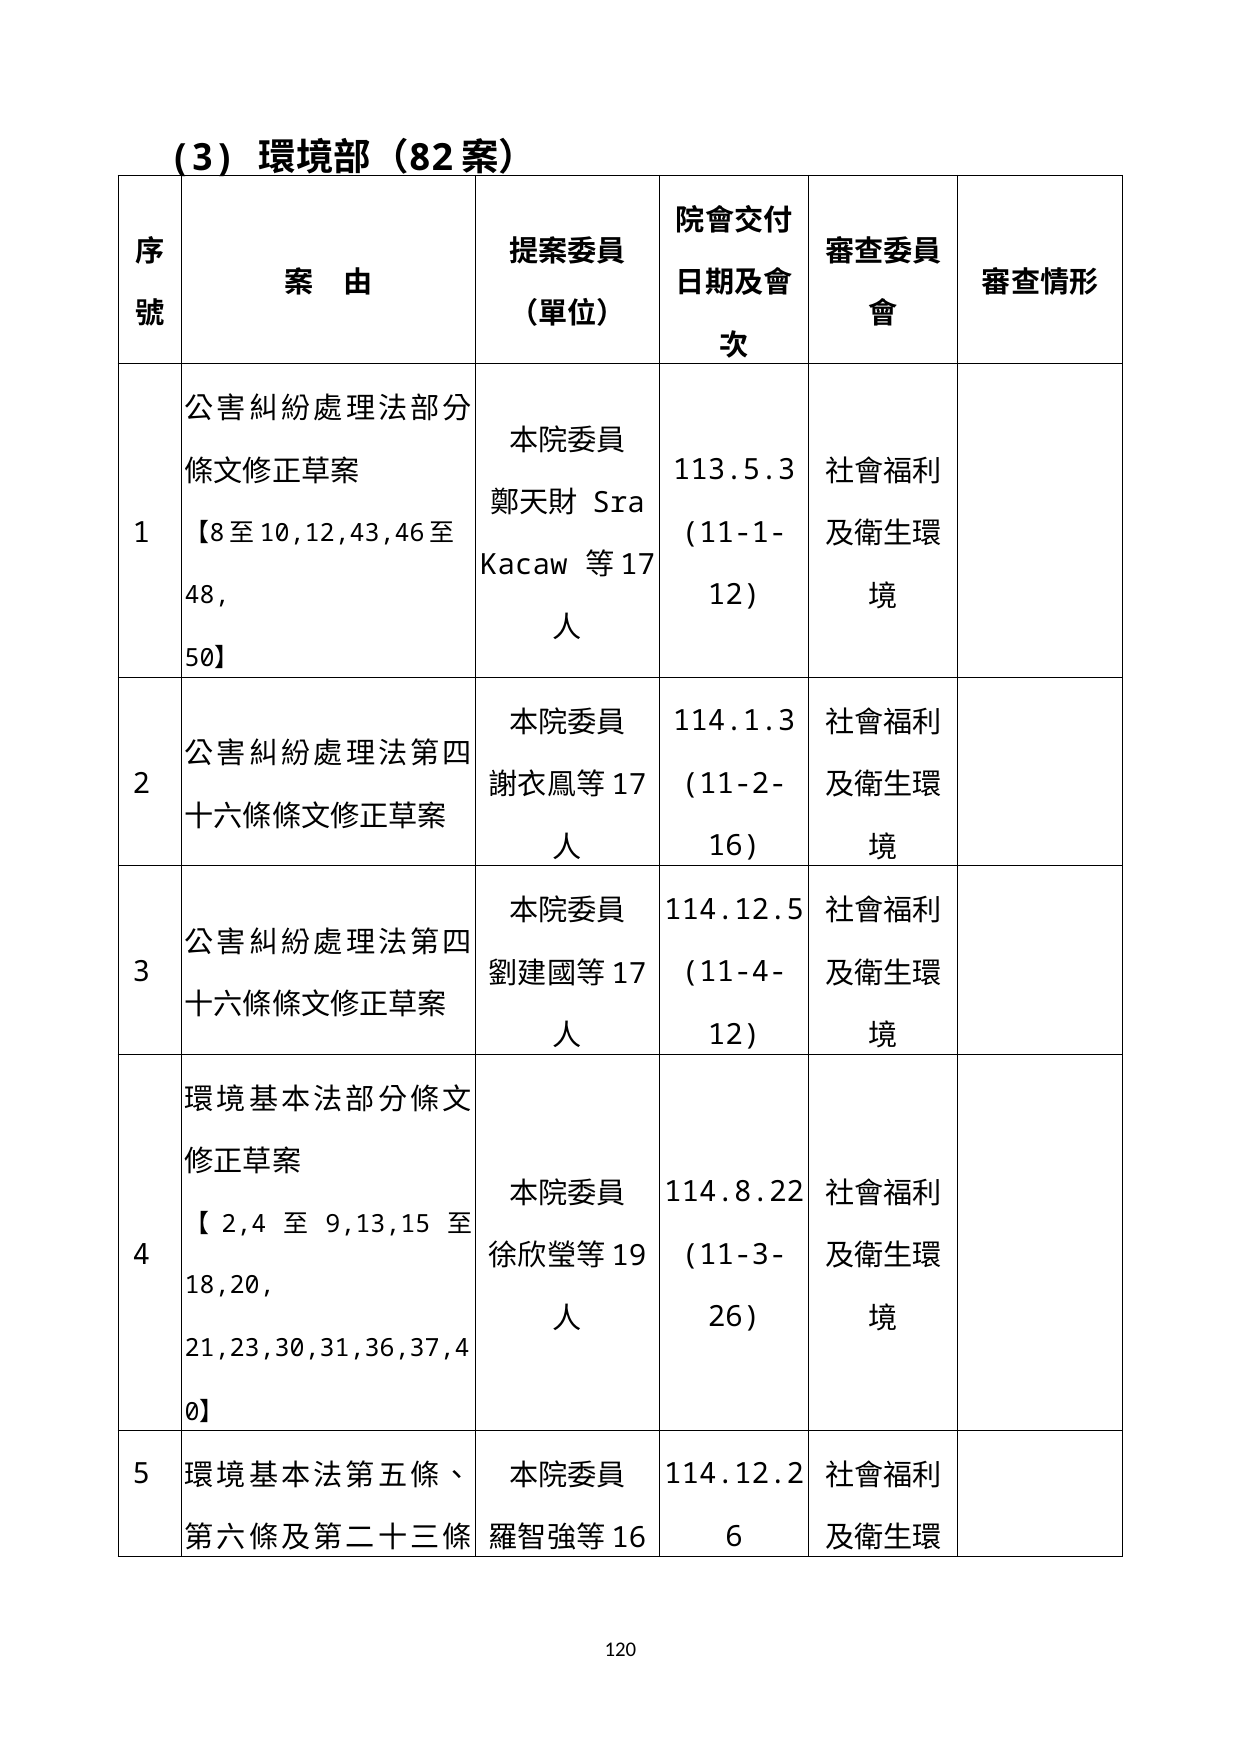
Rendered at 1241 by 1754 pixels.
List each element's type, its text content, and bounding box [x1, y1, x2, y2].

table_header 提案委員 （單位） [476, 176, 659, 363]
table_cell [958, 678, 1122, 865]
table_cell 環境基本法第五條、第六條及第二十三條 [182, 1431, 475, 1556]
table_cell 社會福利及衛生環境 [809, 678, 957, 865]
table_cell 環境基本法部分條文修正草案 【2,4至9,13,15至18,20, 21,23,30,31,36,37,40】 [182, 1055, 475, 1430]
list 環境部（82案） [168, 112, 1122, 175]
table_cell 本院委員 劉建國等17人 [476, 866, 659, 1054]
table_cell 114.12.5 (11-4-12) [660, 866, 808, 1054]
table_header 案 由 [182, 176, 475, 363]
table_cell 社會福利及衛生環境 [809, 1055, 957, 1430]
table_cell 社會福利及衛生環 [809, 1431, 957, 1556]
table_cell 114.1.3 (11-2-16) [660, 678, 808, 865]
table_cell 114.12.26 [660, 1431, 808, 1556]
table_cell [119, 866, 181, 1054]
table_cell [958, 364, 1122, 677]
table_header 序號 [119, 176, 181, 363]
table_cell [958, 1431, 1122, 1556]
table_cell 公害糾紛處理法部分條文修正草案 【8至10,12,43,46至48, 50】 [182, 364, 475, 677]
table_cell 本院委員 徐欣瑩等19人 [476, 1055, 659, 1430]
table_cell 公害糾紛處理法第四十六條條文修正草案 [182, 678, 475, 865]
table_cell 113.5.3 (11-1-12) [660, 364, 808, 677]
table_cell [119, 1431, 181, 1556]
table_cell 114.8.22 (11-3-26) [660, 1055, 808, 1430]
table_cell [119, 1055, 181, 1430]
table_header 審查委員會 [809, 176, 957, 363]
table_cell [958, 1055, 1122, 1430]
table_cell [119, 678, 181, 865]
table_cell 公害糾紛處理法第四十六條條文修正草案 [182, 866, 475, 1054]
table_cell 本院委員 鄭天財 Sra Kacaw 等17人 [476, 364, 659, 677]
table_cell 社會福利及衛生環境 [809, 364, 957, 677]
table_header 院會交付 日期及會次 [660, 176, 808, 363]
table_cell 本院委員 謝衣鳯等17人 [476, 678, 659, 865]
table_cell 本院委員 羅智強等16 [476, 1431, 659, 1556]
table_cell 社會福利及衛生環境 [809, 866, 957, 1054]
table_header 審查情形 [958, 176, 1122, 363]
table_cell [958, 866, 1122, 1054]
table_cell [119, 364, 181, 677]
